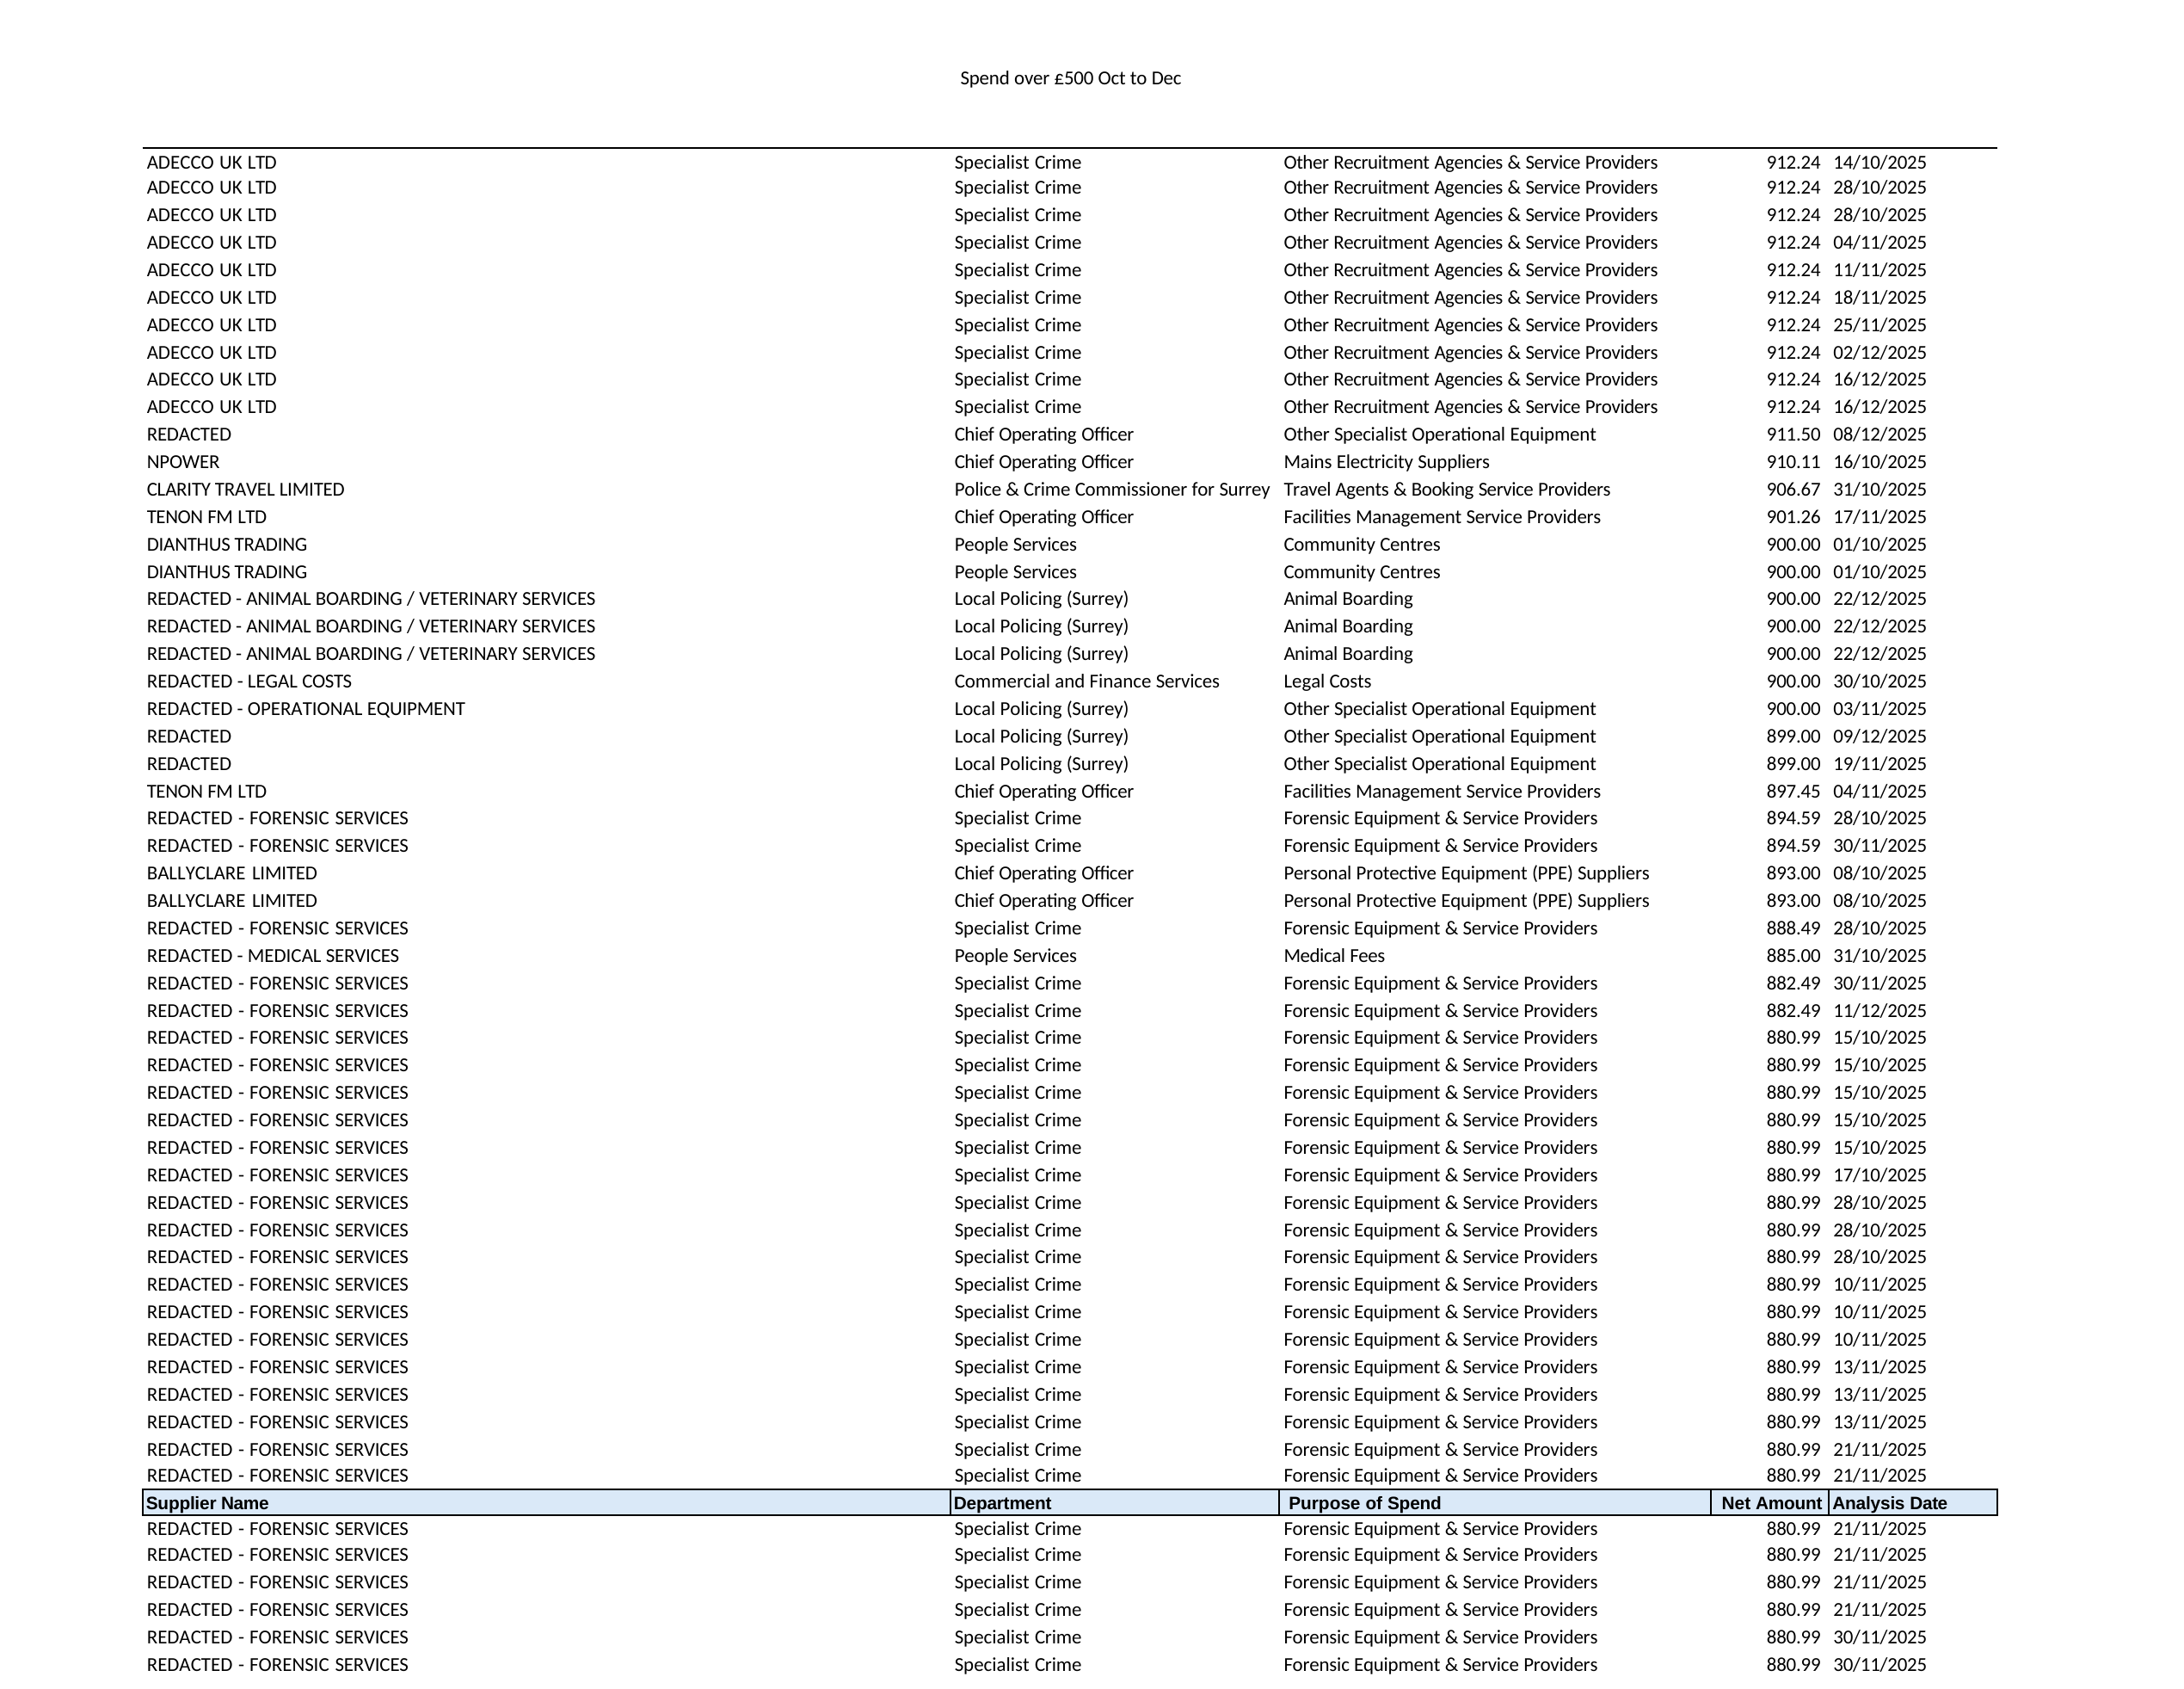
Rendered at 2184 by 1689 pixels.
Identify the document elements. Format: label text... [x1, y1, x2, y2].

table_cell REDACTED - FORENSIC SERVICES [143, 1134, 950, 1161]
table_cell Specialist Crime [951, 804, 1279, 832]
table_cell DIANTHUS TRADING [143, 530, 950, 558]
table_cell Facilities Management Service Providers [1279, 777, 1711, 804]
table_cell Other Recruitment Agencies & Service Providers [1279, 311, 1711, 338]
table_cell Other Recruitment Agencies & Service Providers [1279, 338, 1711, 366]
table_cell Forensic Equipment & Service Providers [1279, 1161, 1711, 1188]
table_cell Forensic Equipment & Service Providers [1279, 996, 1711, 1024]
table_cell Mains Electricity Suppliers [1279, 448, 1711, 475]
table_cell 900.00 [1711, 530, 1829, 558]
table_cell 912.24 [1711, 229, 1829, 256]
table_cell Other Recruitment Agencies & Service Providers [1279, 174, 1711, 201]
table_cell Other Specialist Operational Equipment [1279, 722, 1711, 749]
table_cell 28/10/2025 [1829, 1188, 1997, 1216]
table_cell 25/11/2025 [1829, 311, 1997, 338]
table_cell REDACTED - FORENSIC SERVICES [143, 1435, 950, 1463]
table_cell Specialist Crime [951, 1353, 1279, 1380]
table_cell Forensic Equipment & Service Providers [1279, 1106, 1711, 1133]
table_cell 09/12/2025 [1829, 722, 1997, 749]
table_cell Forensic Equipment & Service Providers [1279, 1024, 1711, 1051]
table_cell 880.99 [1711, 1079, 1829, 1106]
table_cell 15/10/2025 [1829, 1024, 1997, 1051]
table_cell Specialist Crime [951, 1216, 1279, 1243]
table_cell REDACTED - FORENSIC SERVICES [143, 1079, 950, 1106]
table_cell Specialist Crime [951, 338, 1279, 366]
table_cell Chief Operating Officer [951, 777, 1279, 804]
table_cell 13/11/2025 [1829, 1408, 1997, 1435]
table_cell People Services [951, 530, 1279, 558]
table_cell 897.45 [1711, 777, 1829, 804]
table_cell Legal Costs [1279, 668, 1711, 694]
table_cell 880.99 [1711, 1161, 1829, 1188]
table_cell REDACTED - FORENSIC SERVICES [143, 1650, 950, 1678]
table_cell Specialist Crime [951, 1595, 1279, 1623]
table_cell Other Recruitment Agencies & Service Providers [1279, 283, 1711, 311]
table_cell 880.99 [1711, 1326, 1829, 1353]
table_cell 911.50 [1711, 421, 1829, 448]
table_cell 11/12/2025 [1829, 996, 1997, 1024]
table_cell 30/11/2025 [1829, 1650, 1997, 1678]
table_cell 880.99 [1711, 1216, 1829, 1243]
table_cell 880.99 [1711, 1106, 1829, 1133]
table_cell Specialist Crime [951, 229, 1279, 256]
table_cell 882.49 [1711, 969, 1829, 996]
table_cell 21/11/2025 [1829, 1516, 1997, 1541]
table_cell 880.99 [1711, 1435, 1829, 1463]
table_cell Specialist Crime [951, 1380, 1279, 1408]
table_cell 28/10/2025 [1829, 915, 1997, 941]
table_cell REDACTED [143, 722, 950, 749]
table_cell ADECCO UK LTD [143, 256, 950, 283]
table_cell 912.24 [1711, 149, 1829, 174]
table_cell Specialist Crime [951, 996, 1279, 1024]
table_cell REDACTED - FORENSIC SERVICES [143, 1243, 950, 1271]
table_cell ADECCO UK LTD [143, 366, 950, 393]
table_cell Personal Protective Equipment (PPE) Suppliers [1279, 860, 1711, 887]
table_cell 21/11/2025 [1829, 1595, 1997, 1623]
table_cell Specialist Crime [951, 1298, 1279, 1326]
table_header Purpose of Spend [1280, 1490, 1710, 1514]
table_cell Specialist Crime [951, 1079, 1279, 1106]
table_cell REDACTED - FORENSIC SERVICES [143, 1298, 950, 1326]
table_cell REDACTED - FORENSIC SERVICES [143, 1161, 950, 1188]
table_cell 880.99 [1711, 1134, 1829, 1161]
table_cell 912.24 [1711, 311, 1829, 338]
table_cell 900.00 [1711, 668, 1829, 694]
table_cell 21/11/2025 [1829, 1541, 1997, 1568]
table_cell 16/12/2025 [1829, 393, 1997, 421]
table_cell ADECCO UK LTD [143, 229, 950, 256]
table_cell 880.99 [1711, 1595, 1829, 1623]
table_cell Chief Operating Officer [951, 887, 1279, 914]
table_cell Chief Operating Officer [951, 860, 1279, 887]
table_cell REDACTED - FORENSIC SERVICES [143, 832, 950, 860]
table_cell Specialist Crime [951, 1435, 1279, 1463]
table_cell 15/10/2025 [1829, 1079, 1997, 1106]
table_cell 22/12/2025 [1829, 585, 1997, 613]
table_cell Animal Boarding [1279, 613, 1711, 640]
table_cell Specialist Crime [951, 174, 1279, 201]
table_cell Specialist Crime [951, 1051, 1279, 1079]
table_cell 03/11/2025 [1829, 695, 1997, 722]
table_cell Other Specialist Operational Equipment [1279, 749, 1711, 777]
table_cell 912.24 [1711, 283, 1829, 311]
table_cell 880.99 [1711, 1541, 1829, 1568]
table_cell 19/11/2025 [1829, 749, 1997, 777]
table_cell Local Policing (Surrey) [951, 695, 1279, 722]
table_cell BALLYCLARE LIMITED [143, 860, 950, 887]
table_cell Other Specialist Operational Equipment [1279, 695, 1711, 722]
table_cell REDACTED - FORENSIC SERVICES [143, 1380, 950, 1408]
table_cell REDACTED - FORENSIC SERVICES [143, 1216, 950, 1243]
table_cell Personal Protective Equipment (PPE) Suppliers [1279, 887, 1711, 914]
table_cell Chief Operating Officer [951, 421, 1279, 448]
table_cell 900.00 [1711, 640, 1829, 668]
table_cell REDACTED - FORENSIC SERVICES [143, 996, 950, 1024]
table_cell Specialist Crime [951, 1161, 1279, 1188]
table_cell Local Policing (Surrey) [951, 722, 1279, 749]
table_cell Specialist Crime [951, 1243, 1279, 1271]
table_cell Forensic Equipment & Service Providers [1279, 1569, 1711, 1595]
table_cell ADECCO UK LTD [143, 174, 950, 201]
table_cell 31/10/2025 [1829, 941, 1997, 969]
table_cell 912.24 [1711, 256, 1829, 283]
table_header Department [951, 1490, 1278, 1514]
table_cell ADECCO UK LTD [143, 149, 950, 174]
table_cell Forensic Equipment & Service Providers [1279, 1298, 1711, 1326]
table_cell Specialist Crime [951, 1541, 1279, 1568]
table_cell REDACTED - ANIMAL BOARDING / VETERINARY SERVICES [143, 640, 950, 668]
table_cell Animal Boarding [1279, 640, 1711, 668]
table_cell 17/10/2025 [1829, 1161, 1997, 1188]
table_cell 880.99 [1711, 1271, 1829, 1298]
table_cell ADECCO UK LTD [143, 338, 950, 366]
table_cell Specialist Crime [951, 256, 1279, 283]
table_cell 16/12/2025 [1829, 366, 1997, 393]
table_cell Specialist Crime [951, 283, 1279, 311]
table_cell Forensic Equipment & Service Providers [1279, 1516, 1711, 1541]
table_cell NPOWER [143, 448, 950, 475]
table_cell Forensic Equipment & Service Providers [1279, 1380, 1711, 1408]
table_cell 888.49 [1711, 915, 1829, 941]
table_cell Local Policing (Surrey) [951, 640, 1279, 668]
table_cell 899.00 [1711, 722, 1829, 749]
table_cell Police & Crime Commissioner for Surrey [951, 476, 1279, 502]
table_cell 28/10/2025 [1829, 1243, 1997, 1271]
table_cell REDACTED [143, 749, 950, 777]
table_cell 30/11/2025 [1829, 969, 1997, 996]
table_cell 912.24 [1711, 201, 1829, 229]
table_cell Forensic Equipment & Service Providers [1279, 1134, 1711, 1161]
table_cell 901.26 [1711, 502, 1829, 530]
table_cell Specialist Crime [951, 1188, 1279, 1216]
table_cell Specialist Crime [951, 1024, 1279, 1051]
table_cell 28/10/2025 [1829, 804, 1997, 832]
table_cell Other Recruitment Agencies & Service Providers [1279, 149, 1711, 174]
table_cell 14/10/2025 [1829, 149, 1997, 174]
table_cell 899.00 [1711, 749, 1829, 777]
table_cell Specialist Crime [951, 1408, 1279, 1435]
table_cell 882.49 [1711, 996, 1829, 1024]
table_cell 10/11/2025 [1829, 1271, 1997, 1298]
table_cell 28/10/2025 [1829, 1216, 1997, 1243]
table_cell Specialist Crime [951, 1569, 1279, 1595]
table_cell 08/10/2025 [1829, 887, 1997, 914]
table_cell Community Centres [1279, 530, 1711, 558]
table_cell Specialist Crime [951, 1134, 1279, 1161]
table_cell Forensic Equipment & Service Providers [1279, 1079, 1711, 1106]
table_cell Forensic Equipment & Service Providers [1279, 1326, 1711, 1353]
table_cell 900.00 [1711, 613, 1829, 640]
table_cell ADECCO UK LTD [143, 311, 950, 338]
table_cell Specialist Crime [951, 393, 1279, 421]
table_cell 02/12/2025 [1829, 338, 1997, 366]
table_cell People Services [951, 941, 1279, 969]
table_cell Forensic Equipment & Service Providers [1279, 1650, 1711, 1678]
table_cell 894.59 [1711, 832, 1829, 860]
table_cell Specialist Crime [951, 1463, 1279, 1489]
table_cell 880.99 [1711, 1623, 1829, 1650]
table_cell ADECCO UK LTD [143, 283, 950, 311]
table_cell 912.24 [1711, 174, 1829, 201]
table_cell Specialist Crime [951, 1326, 1279, 1353]
table_cell 13/11/2025 [1829, 1380, 1997, 1408]
table_cell Other Specialist Operational Equipment [1279, 421, 1711, 448]
table_cell 16/10/2025 [1829, 448, 1997, 475]
table_cell Forensic Equipment & Service Providers [1279, 832, 1711, 860]
table_cell 15/10/2025 [1829, 1051, 1997, 1079]
table_cell Local Policing (Surrey) [951, 749, 1279, 777]
table_cell 880.99 [1711, 1353, 1829, 1380]
table_cell Specialist Crime [951, 1516, 1279, 1541]
table_cell Local Policing (Surrey) [951, 585, 1279, 613]
table_cell REDACTED - OPERATIONAL EQUIPMENT [143, 695, 950, 722]
table_cell 880.99 [1711, 1650, 1829, 1678]
table_cell Specialist Crime [951, 1271, 1279, 1298]
table_header Analysis Date [1830, 1490, 1996, 1514]
table_cell 22/12/2025 [1829, 640, 1997, 668]
table_cell 893.00 [1711, 887, 1829, 914]
table_cell Specialist Crime [951, 201, 1279, 229]
table_cell Forensic Equipment & Service Providers [1279, 1623, 1711, 1650]
table_cell Forensic Equipment & Service Providers [1279, 915, 1711, 941]
table_cell REDACTED - FORENSIC SERVICES [143, 1024, 950, 1051]
table_cell REDACTED [143, 421, 950, 448]
table_cell 900.00 [1711, 695, 1829, 722]
table_cell Medical Fees [1279, 941, 1711, 969]
table_cell Forensic Equipment & Service Providers [1279, 1541, 1711, 1568]
table_cell 30/11/2025 [1829, 832, 1997, 860]
table_cell Local Policing (Surrey) [951, 613, 1279, 640]
table_cell 10/11/2025 [1829, 1326, 1997, 1353]
table_cell REDACTED - FORENSIC SERVICES [143, 1623, 950, 1650]
table_cell 880.99 [1711, 1024, 1829, 1051]
table_cell 885.00 [1711, 941, 1829, 969]
table_cell 08/10/2025 [1829, 860, 1997, 887]
table_cell 17/11/2025 [1829, 502, 1997, 530]
table_cell Specialist Crime [951, 915, 1279, 941]
table_cell 15/10/2025 [1829, 1134, 1997, 1161]
table_cell 10/11/2025 [1829, 1298, 1997, 1326]
table_cell REDACTED - ANIMAL BOARDING / VETERINARY SERVICES [143, 585, 950, 613]
table_cell REDACTED - FORENSIC SERVICES [143, 1595, 950, 1623]
table_header Net Amount [1712, 1490, 1828, 1514]
table_cell DIANTHUS TRADING [143, 558, 950, 585]
table_cell 31/10/2025 [1829, 476, 1997, 502]
table_cell Specialist Crime [951, 311, 1279, 338]
table_cell 21/11/2025 [1829, 1569, 1997, 1595]
table_cell Community Centres [1279, 558, 1711, 585]
table_cell REDACTED - FORENSIC SERVICES [143, 1408, 950, 1435]
table_cell 912.24 [1711, 393, 1829, 421]
table_cell 18/11/2025 [1829, 283, 1997, 311]
table_cell 880.99 [1711, 1569, 1829, 1595]
table_cell Forensic Equipment & Service Providers [1279, 1595, 1711, 1623]
table_cell 880.99 [1711, 1243, 1829, 1271]
table_cell Other Recruitment Agencies & Service Providers [1279, 229, 1711, 256]
table_cell 28/10/2025 [1829, 201, 1997, 229]
table_header Supplier Name [144, 1490, 950, 1514]
table_cell People Services [951, 558, 1279, 585]
table_cell 30/10/2025 [1829, 668, 1997, 694]
table_cell Chief Operating Officer [951, 502, 1279, 530]
table_cell 912.24 [1711, 366, 1829, 393]
table_cell 880.99 [1711, 1408, 1829, 1435]
table_cell 21/11/2025 [1829, 1463, 1997, 1489]
table_cell Specialist Crime [951, 1650, 1279, 1678]
table_cell 04/11/2025 [1829, 229, 1997, 256]
table_cell 01/10/2025 [1829, 558, 1997, 585]
table_cell 13/11/2025 [1829, 1353, 1997, 1380]
table_cell CLARITY TRAVEL LIMITED [143, 476, 950, 502]
table_cell 893.00 [1711, 860, 1829, 887]
table_cell REDACTED - FORENSIC SERVICES [143, 1106, 950, 1133]
table_cell 880.99 [1711, 1380, 1829, 1408]
table_cell Specialist Crime [951, 1623, 1279, 1650]
table_cell Forensic Equipment & Service Providers [1279, 1216, 1711, 1243]
table_cell 912.24 [1711, 338, 1829, 366]
table_cell REDACTED - FORENSIC SERVICES [143, 1271, 950, 1298]
table_cell REDACTED - LEGAL COSTS [143, 668, 950, 694]
table_cell REDACTED - FORENSIC SERVICES [143, 1541, 950, 1568]
table_cell 01/10/2025 [1829, 530, 1997, 558]
table_cell 08/12/2025 [1829, 421, 1997, 448]
table_cell Forensic Equipment & Service Providers [1279, 1435, 1711, 1463]
table_cell 15/10/2025 [1829, 1106, 1997, 1133]
table_cell REDACTED - FORENSIC SERVICES [143, 1463, 950, 1489]
table_cell Specialist Crime [951, 149, 1279, 174]
table_cell 21/11/2025 [1829, 1435, 1997, 1463]
table_cell Specialist Crime [951, 1106, 1279, 1133]
table_cell Forensic Equipment & Service Providers [1279, 1051, 1711, 1079]
table_cell 22/12/2025 [1829, 613, 1997, 640]
table_cell Forensic Equipment & Service Providers [1279, 1463, 1711, 1489]
table_cell Forensic Equipment & Service Providers [1279, 1188, 1711, 1216]
table_cell Forensic Equipment & Service Providers [1279, 1271, 1711, 1298]
table_cell 894.59 [1711, 804, 1829, 832]
table_cell Forensic Equipment & Service Providers [1279, 1243, 1711, 1271]
table_cell REDACTED - ANIMAL BOARDING / VETERINARY SERVICES [143, 613, 950, 640]
table_cell REDACTED - FORENSIC SERVICES [143, 1569, 950, 1595]
table_cell Other Recruitment Agencies & Service Providers [1279, 201, 1711, 229]
table_cell 900.00 [1711, 558, 1829, 585]
table_cell REDACTED - FORENSIC SERVICES [143, 1051, 950, 1079]
table_cell TENON FM LTD [143, 502, 950, 530]
table_cell 910.11 [1711, 448, 1829, 475]
table_cell Other Recruitment Agencies & Service Providers [1279, 256, 1711, 283]
table_cell Forensic Equipment & Service Providers [1279, 804, 1711, 832]
table_cell REDACTED - FORENSIC SERVICES [143, 1516, 950, 1541]
table_cell Forensic Equipment & Service Providers [1279, 969, 1711, 996]
table_cell 880.99 [1711, 1516, 1829, 1541]
table_cell REDACTED - MEDICAL SERVICES [143, 941, 950, 969]
table_cell REDACTED - FORENSIC SERVICES [143, 915, 950, 941]
table_cell REDACTED - FORENSIC SERVICES [143, 804, 950, 832]
table_cell 900.00 [1711, 585, 1829, 613]
table_cell 880.99 [1711, 1463, 1829, 1489]
table_cell 28/10/2025 [1829, 174, 1997, 201]
table_cell REDACTED - FORENSIC SERVICES [143, 969, 950, 996]
table_cell 880.99 [1711, 1188, 1829, 1216]
table_cell 04/11/2025 [1829, 777, 1997, 804]
table_cell 30/11/2025 [1829, 1623, 1997, 1650]
table_cell BALLYCLARE LIMITED [143, 887, 950, 914]
table_cell 880.99 [1711, 1051, 1829, 1079]
table_cell Animal Boarding [1279, 585, 1711, 613]
table_cell Commercial and Finance Services [951, 668, 1279, 694]
table_cell Forensic Equipment & Service Providers [1279, 1353, 1711, 1380]
table_cell Facilities Management Service Providers [1279, 502, 1711, 530]
table_cell ADECCO UK LTD [143, 393, 950, 421]
table_cell 11/11/2025 [1829, 256, 1997, 283]
table_cell TENON FM LTD [143, 777, 950, 804]
table_cell Travel Agents & Booking Service Providers [1279, 476, 1711, 502]
table_cell Chief Operating Officer [951, 448, 1279, 475]
table_cell REDACTED - FORENSIC SERVICES [143, 1326, 950, 1353]
table_cell Forensic Equipment & Service Providers [1279, 1408, 1711, 1435]
table_cell Specialist Crime [951, 366, 1279, 393]
table_cell ADECCO UK LTD [143, 201, 950, 229]
table_cell REDACTED - FORENSIC SERVICES [143, 1353, 950, 1380]
table_cell Specialist Crime [951, 969, 1279, 996]
table_cell 880.99 [1711, 1298, 1829, 1326]
table_cell Specialist Crime [951, 832, 1279, 860]
table_cell Other Recruitment Agencies & Service Providers [1279, 366, 1711, 393]
table_cell 906.67 [1711, 476, 1829, 502]
table_cell Other Recruitment Agencies & Service Providers [1279, 393, 1711, 421]
table_cell REDACTED - FORENSIC SERVICES [143, 1188, 950, 1216]
